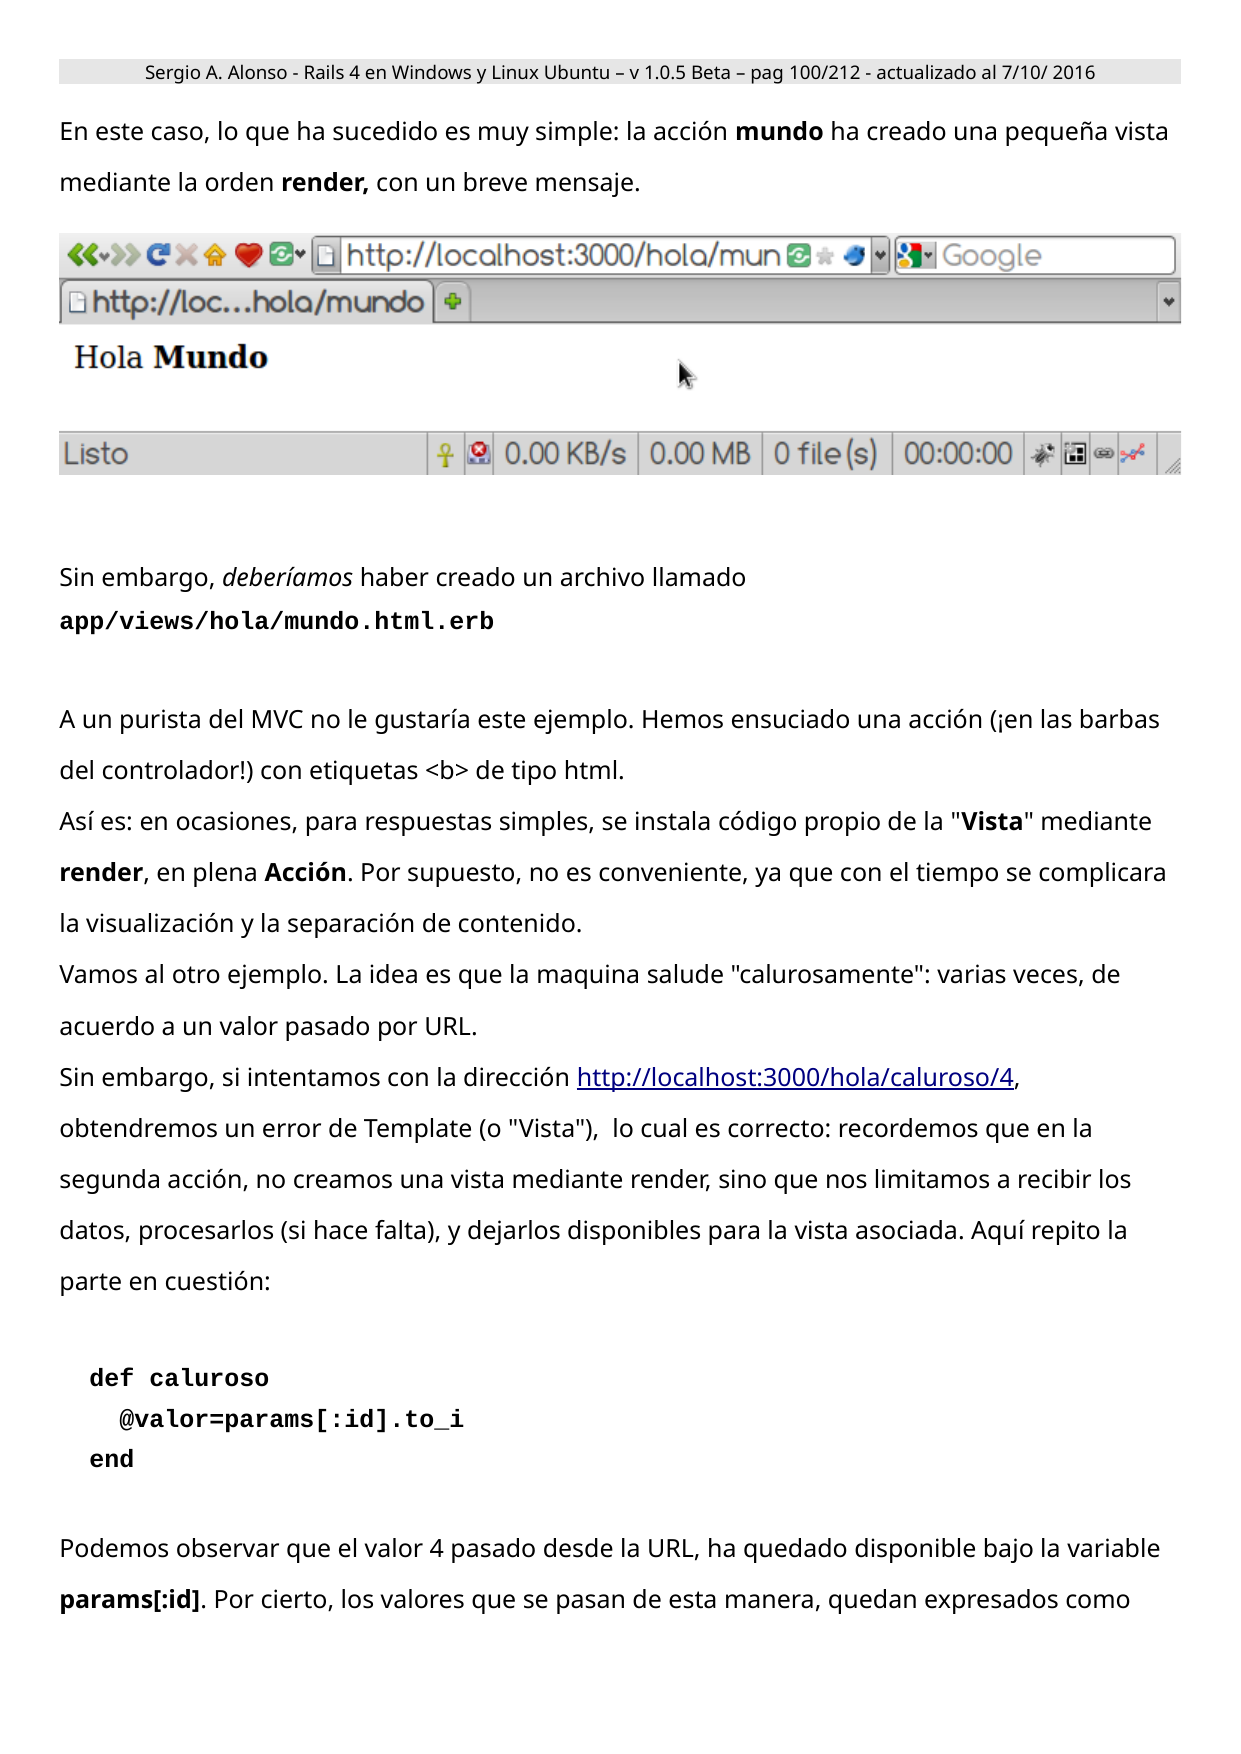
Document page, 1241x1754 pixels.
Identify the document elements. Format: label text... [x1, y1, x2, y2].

text Así es: en ocasiones, para respuestas simples, se instala código propio de la "Vista" mediante render, en plena Acción. Por supuesto, no es conveniente, ya que con el tiempo se complicara la visualización y la separación de contenido. [59, 804, 1181, 940]
text @valor=params[:id].to_i [59, 1406, 1181, 1434]
picture [59, 233, 1182, 475]
text end [59, 1447, 1181, 1475]
text Vamos al otro ejemplo. La idea es que la maquina salude "calurosamente": varias veces, de acuerdo a un valor pasado por URL. [59, 957, 1181, 1042]
text Sin embargo, si intentamos con la dirección http://localhost:3000/hola/caluroso/4, obtendremos un error de Template (o "Vista"), lo cual es correcto: recordemos que en la segunda acción, no creamos una vista mediante render, sino que nos limitamos a recibir los datos, procesarlos (si hace falta), y dejarlos disponibles para la vista asociada. Aquí repito la parte en cuestión: [59, 1059, 1181, 1297]
text A un purista del MVC no le gustaría este ejemplo. Hemos ensuciado una acción (¡en las barbas del controlador!) con etiquetas <b> de tipo html. [59, 702, 1181, 787]
text Sin embargo, deberíamos haber creado un archivo llamado app/views/hola/mundo.html.erb [59, 560, 1181, 637]
text Podemos observar que el valor 4 pasado desde la URL, ha quedado disponible bajo la variable params[:id]. Por cierto, los valores que se pasan de esta manera, quedan expresados como [59, 1531, 1181, 1616]
text En este caso, lo que ha sucedido es muy simple: la acción mundo ha creado una pequeña vista mediante la orden render, con un breve mensaje. [59, 114, 1181, 199]
text def caluroso [59, 1365, 1181, 1394]
